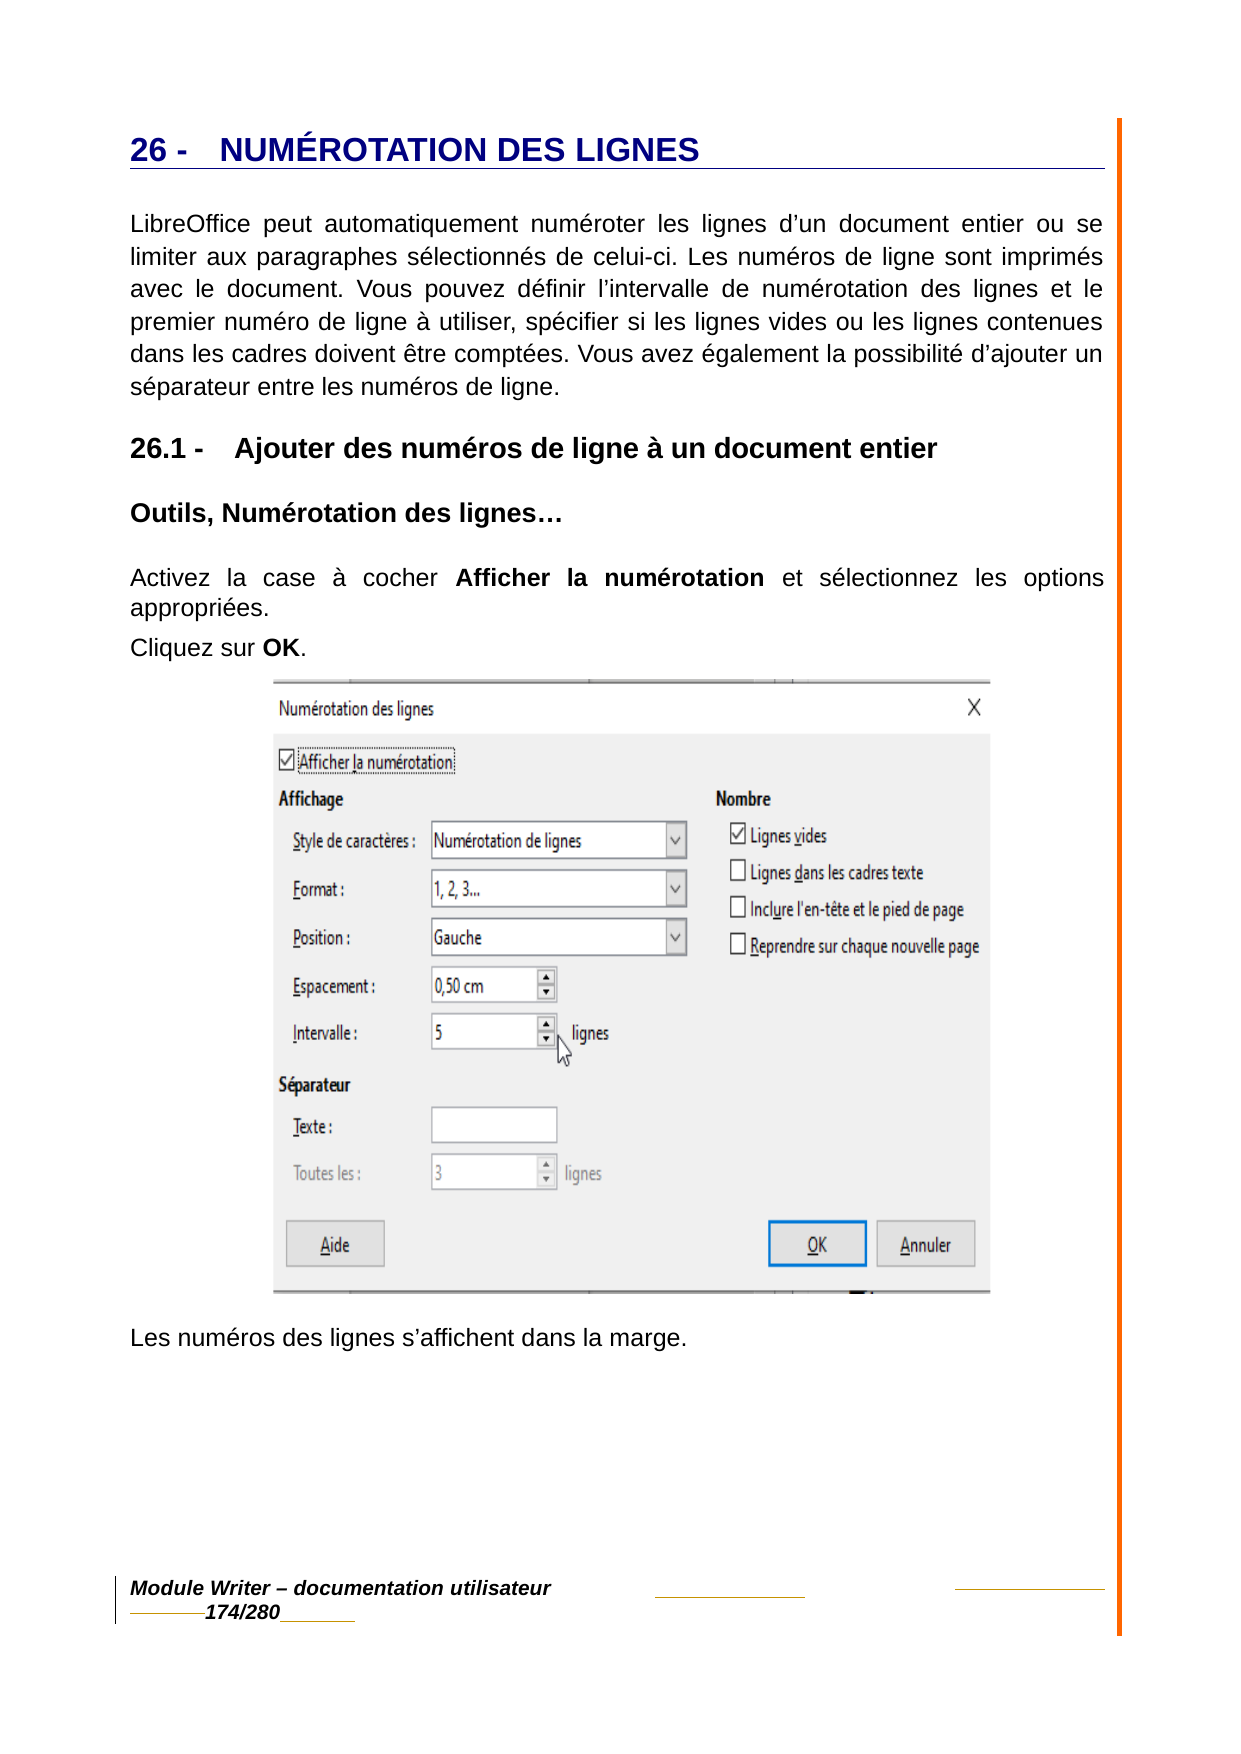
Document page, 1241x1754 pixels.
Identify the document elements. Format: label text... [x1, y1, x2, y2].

text Cliquez sur OK. [130, 633, 1105, 662]
text LibreOffice peut automatiquement numéroter les lignes d’un document entier ou se limiter aux paragraphes sélectionnés de celui-ci. Les numéros de ligne sont imprimés avec le document. Vous pouvez définir l’intervalle de numérotation des lignes et le premier numéro de ligne à utiliser, spécifier si les lignes vides ou les lignes contenues dans les cadres doivent être comptées. Vous avez également la possibilité d’ajouter un séparateur entre les numéros de ligne. [130, 207, 1105, 402]
picture [273, 679, 991, 1294]
subtitle Numérotation des lignes [130, 130, 1105, 168]
text Outils, Numérotation des lignes… [130, 497, 1105, 528]
text Les numéros des lignes s’affichent dans la marge. [130, 662, 1105, 1352]
subtitle Ajouter des numéros de ligne à un document entier [130, 431, 1105, 465]
text Activez la case à cocher Afficher la numérotation et sélectionnez les options appropriées. [130, 563, 1105, 621]
